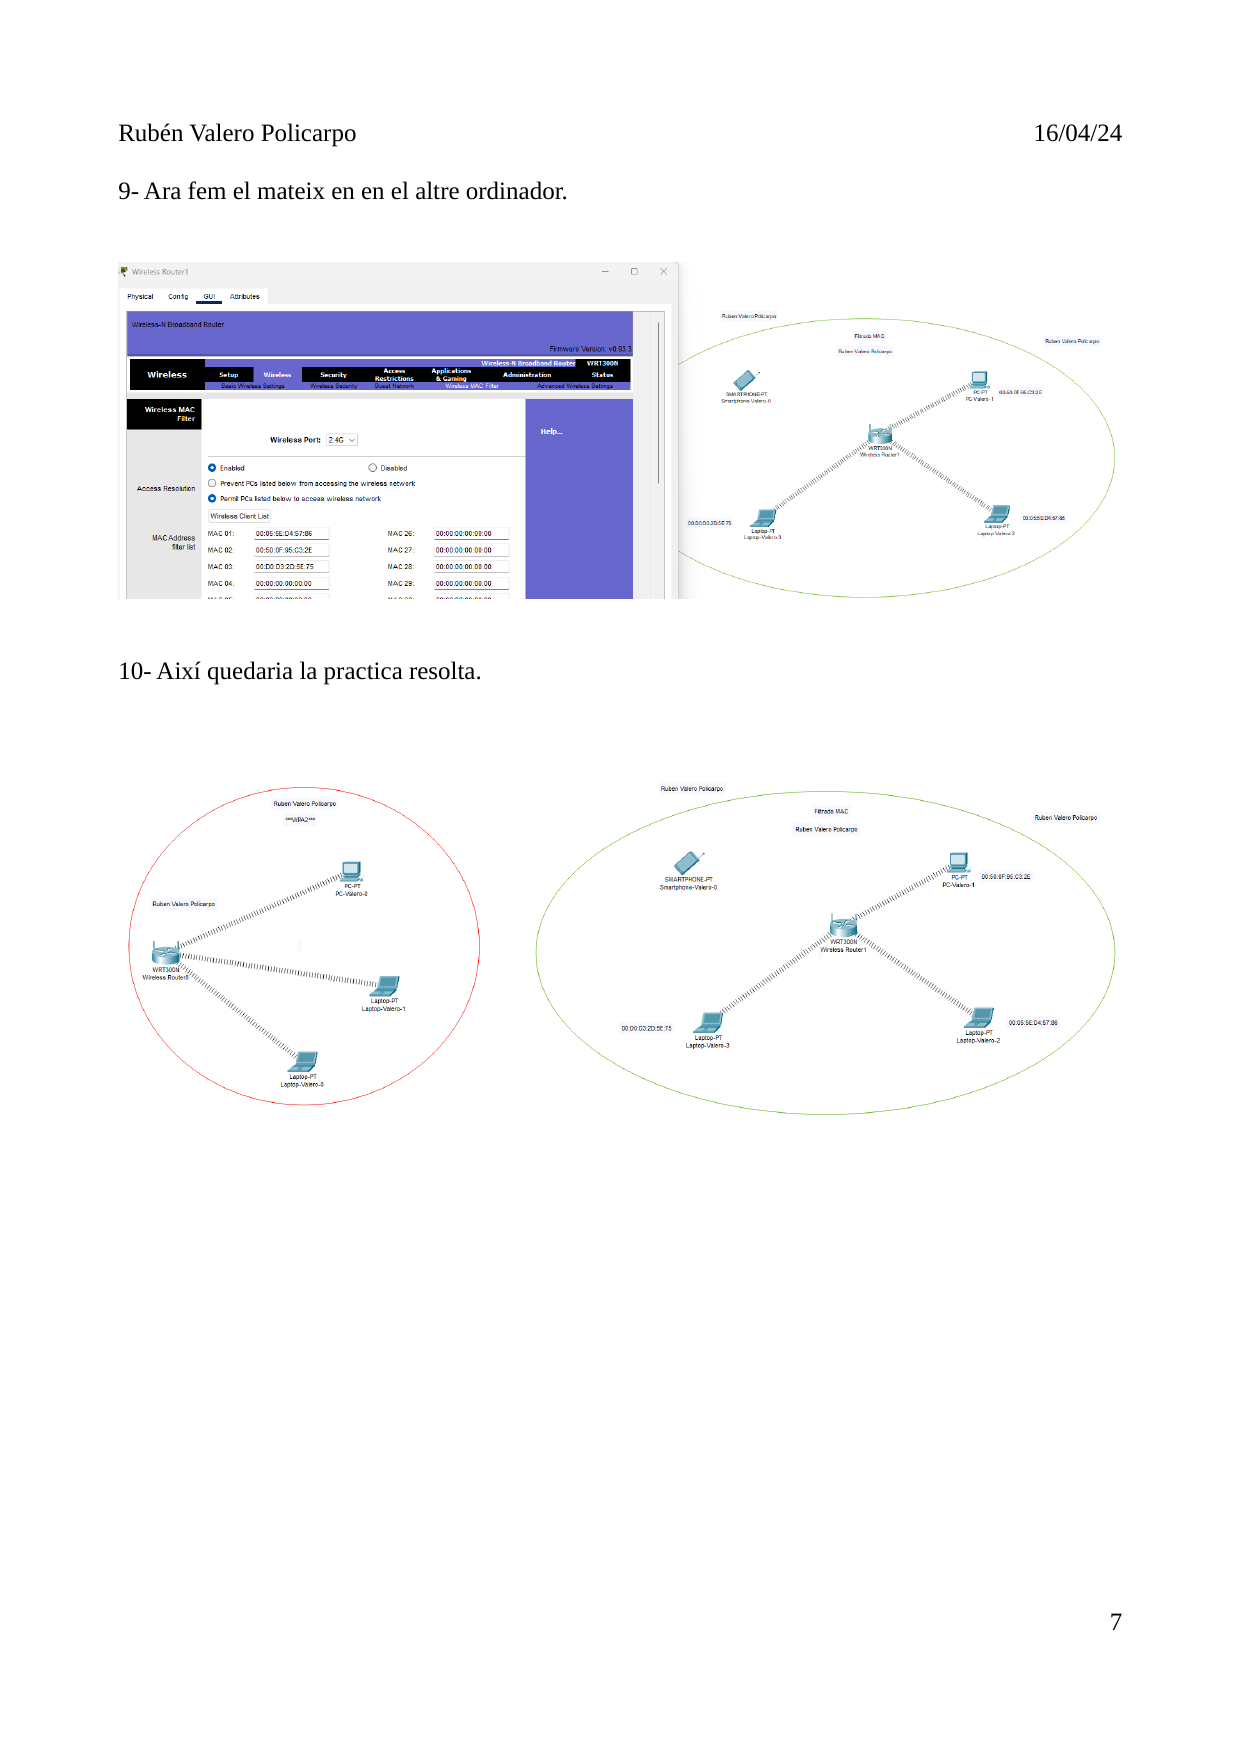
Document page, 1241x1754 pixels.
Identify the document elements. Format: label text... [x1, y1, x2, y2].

picture [118, 742, 1123, 1122]
text 9- Ara fem el mateix en en el altre ordinador. [118, 176, 1122, 205]
text 10- Així quedaria la practica resolta. [118, 656, 1122, 685]
picture [118, 262, 1123, 599]
